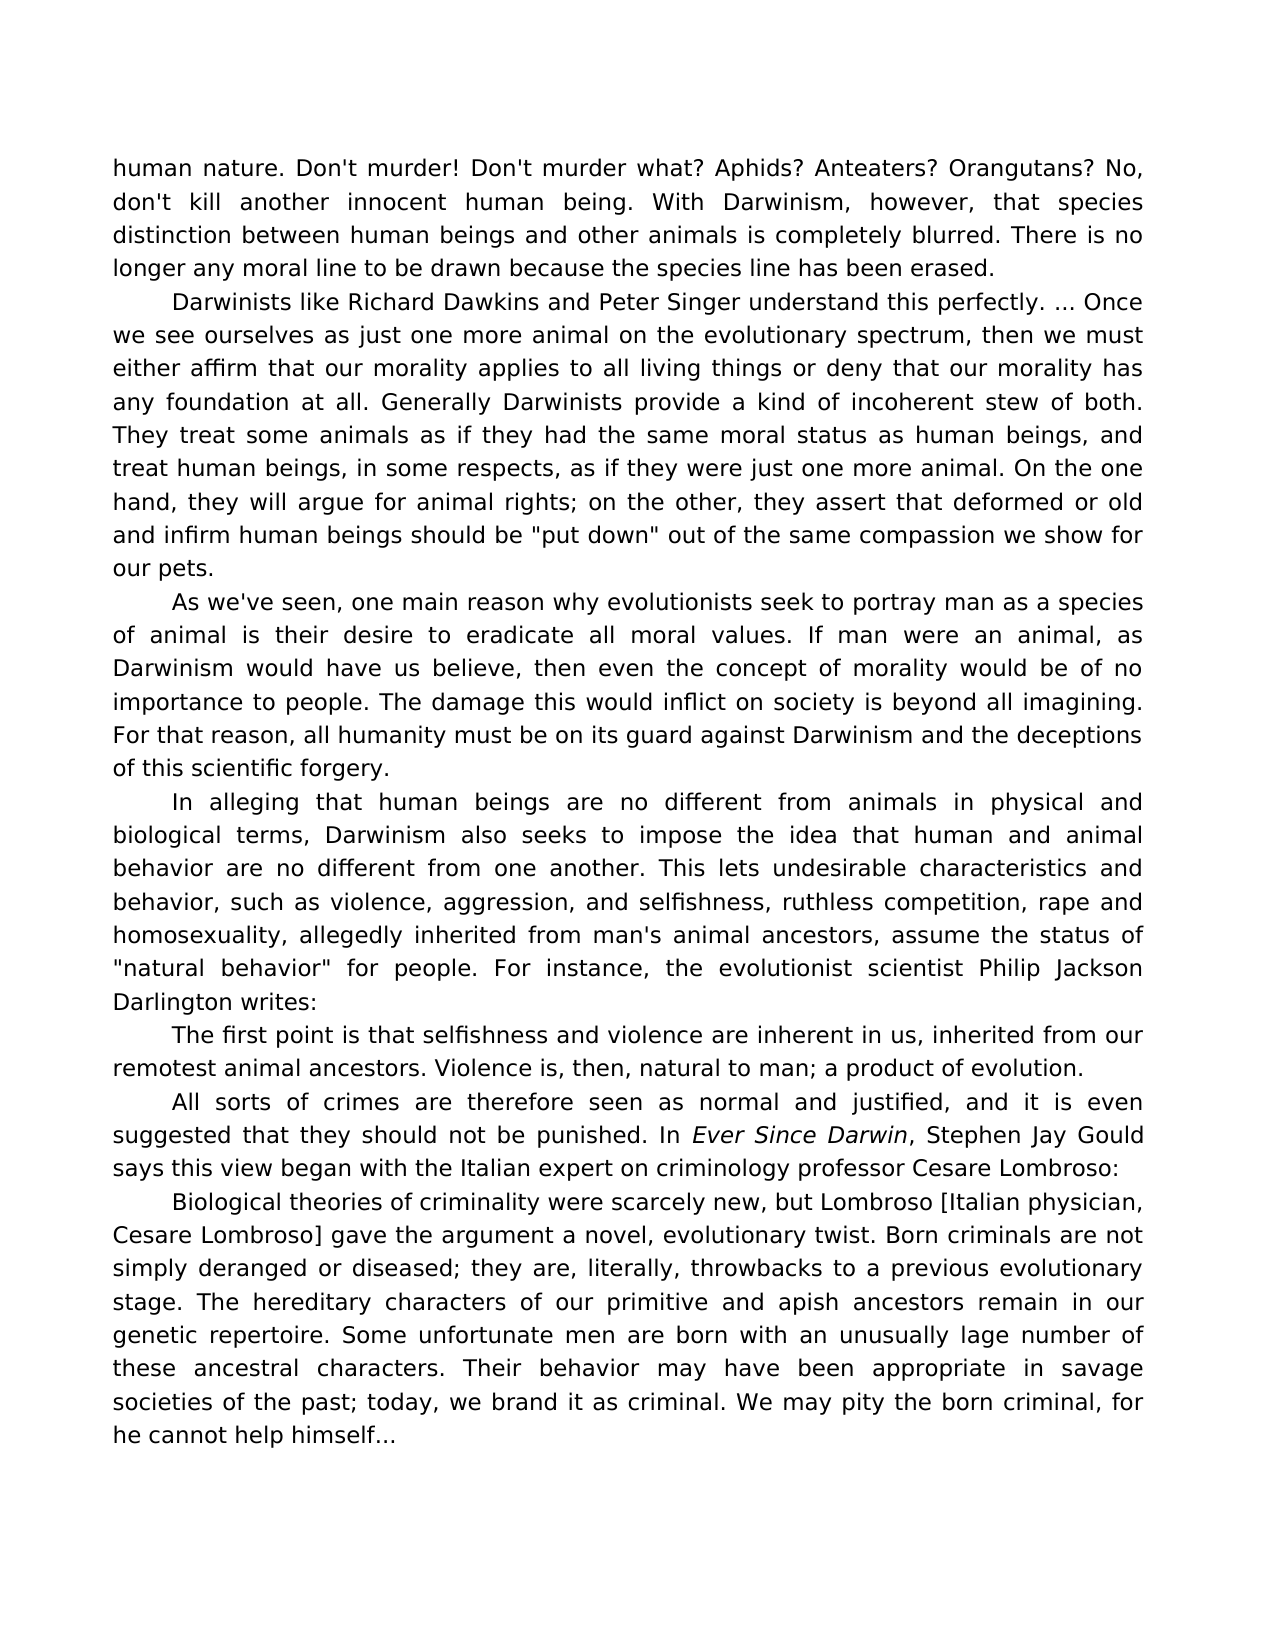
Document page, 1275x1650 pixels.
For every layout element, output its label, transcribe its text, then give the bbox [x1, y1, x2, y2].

text Darwinists like Richard Dawkins and Peter Singer understand this perfectly. ... Once we see ourselves as just one more animal on the evolutionary spectrum, then we must either affirm that our morality applies to all living things or deny that our morality has any foundation at all. Generally Darwinists provide a kind of incoherent stew of both. They treat some animals as if they had the same moral status as human beings, and treat human beings, in some respects, as if they were just one more animal. On the one hand, they will argue for animal rights; on the other, they assert that deformed or old and infirm human beings should be "put down" out of the same compassion we show for our pets. [112, 283, 1145, 583]
text The first point is that selfishness and violence are inherent in us, inherited from our remotest animal ancestors. Violence is, then, natural to man; a product of evolution. [112, 1017, 1145, 1083]
text Biological theories of criminality were scarcely new, but Lombroso [Italian physician, Cesare Lombroso] gave the argument a novel, evolutionary twist. Born criminals are not simply deranged or diseased; they are, literally, throwbacks to a previous evolutionary stage. The hereditary characters of our primitive and apish ancestors remain in our genetic repertoire. Some unfortunate men are born with an unusually lage number of these ancestral characters. Their behavior may have been appropriate in savage societies of the past; today, we brand it as criminal. We may pity the born criminal, for he cannot help himself... [112, 1183, 1145, 1450]
text As we've seen, one main reason why evolutionists seek to portray man as a species of animal is their desire to eradicate all moral values. If man were an animal, as Darwinism would have us believe, then even the concept of morality would be of no importance to people. The damage this would inflict on society is beyond all imagining. For that reason, all humanity must be on its guard against Darwinism and the deceptions of this scientific forgery. [112, 583, 1145, 783]
text human nature. Don't murder! Don't murder what? Aphids? Anteaters? Orangutans? No, don't kill another innocent human being. With Darwinism, however, that species distinction between human beings and other animals is completely blurred. There is no longer any moral line to be drawn because the species line has been erased. [112, 150, 1145, 283]
text All sorts of crimes are therefore seen as normal and justified, and it is even suggested that they should not be punished. In Ever Since Darwin, Stephen Jay Gould says this view began with the Italian expert on criminology professor Cesare Lombroso: [112, 1083, 1145, 1183]
text In alleging that human beings are no different from animals in physical and biological terms, Darwinism also seeks to impose the idea that human and animal behavior are no different from one another. This lets undesirable characteristics and behavior, such as violence, aggression, and selfishness, ruthless competition, rape and homosexuality, allegedly inherited from man's animal ancestors, assume the status of "natural behavior" for people. For instance, the evolutionist scientist Philip Jackson Darlington writes: [112, 783, 1145, 1017]
